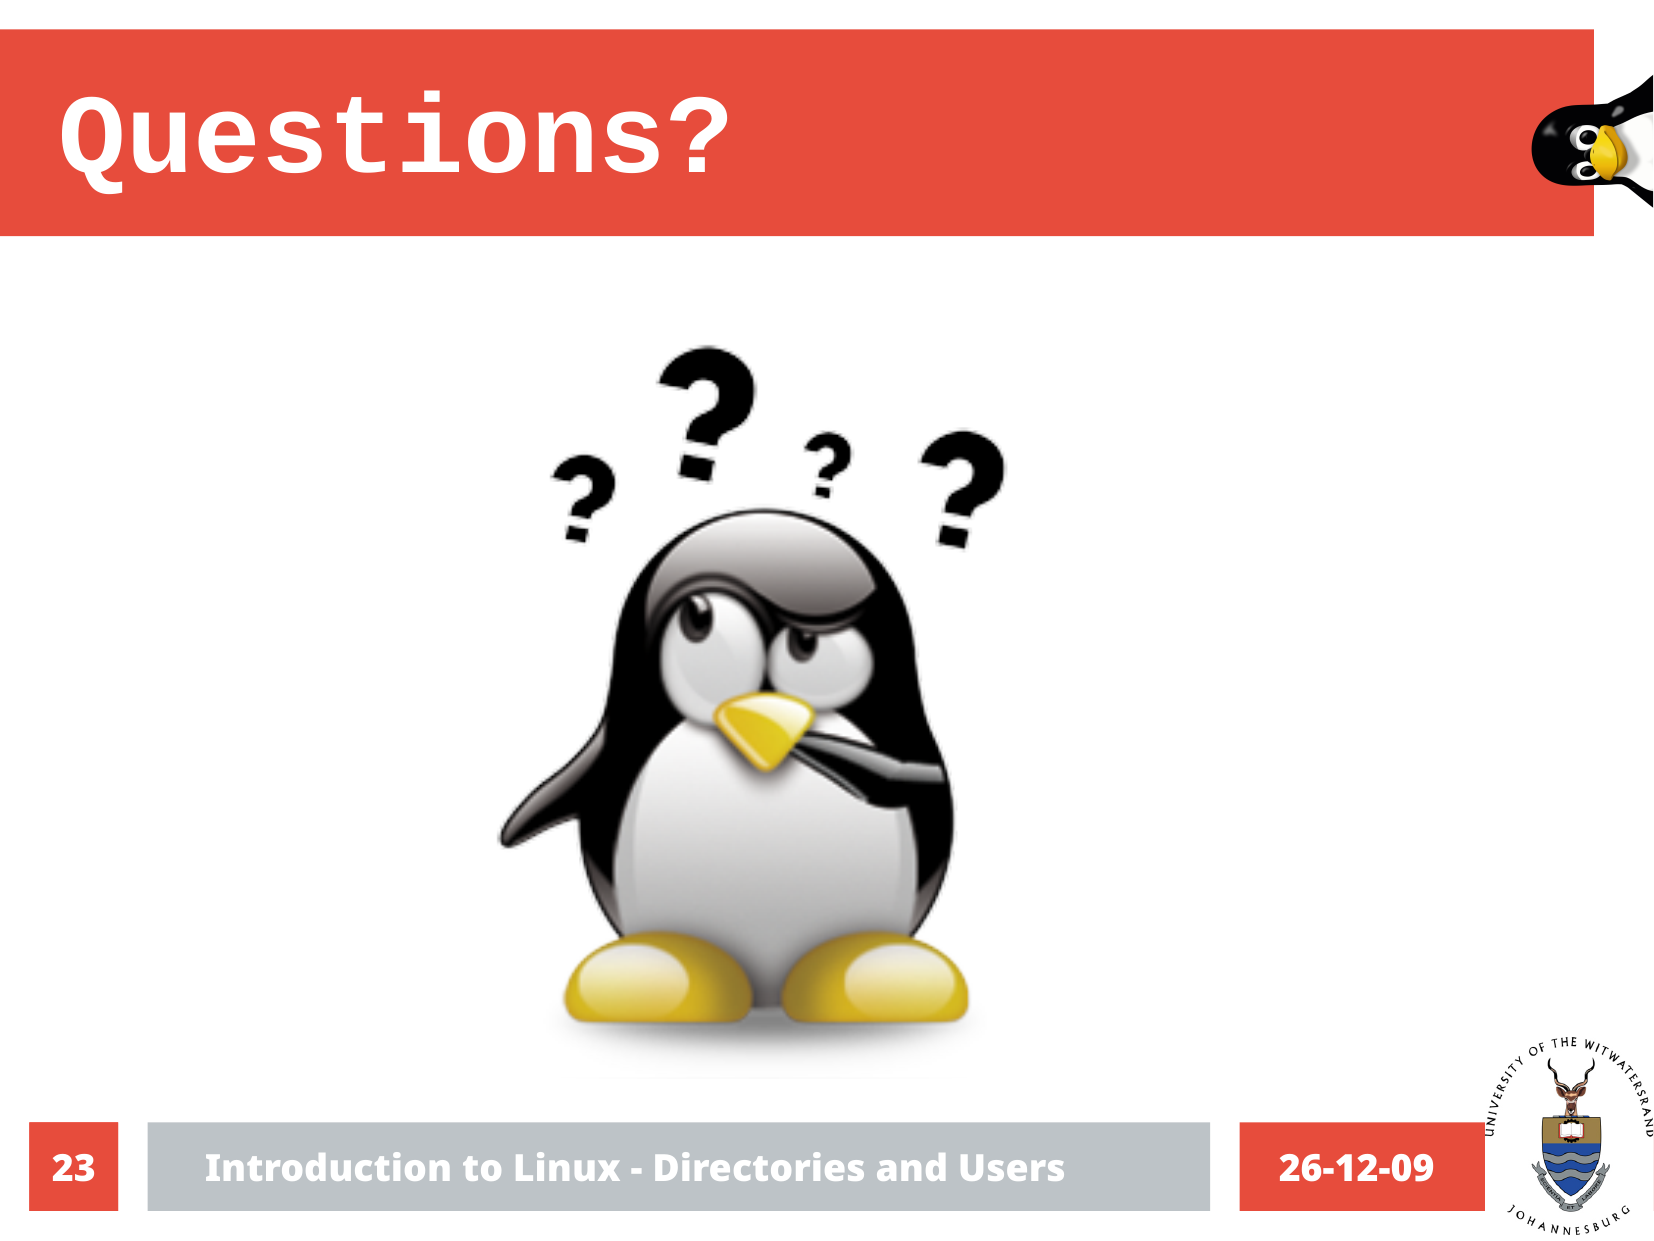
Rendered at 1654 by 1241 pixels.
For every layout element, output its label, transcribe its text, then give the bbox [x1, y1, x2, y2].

picture [384, 332, 1137, 1085]
picture [1485, 1037, 1654, 1235]
picture [1514, 23, 1654, 276]
title Questions? [58, 59, 1594, 207]
